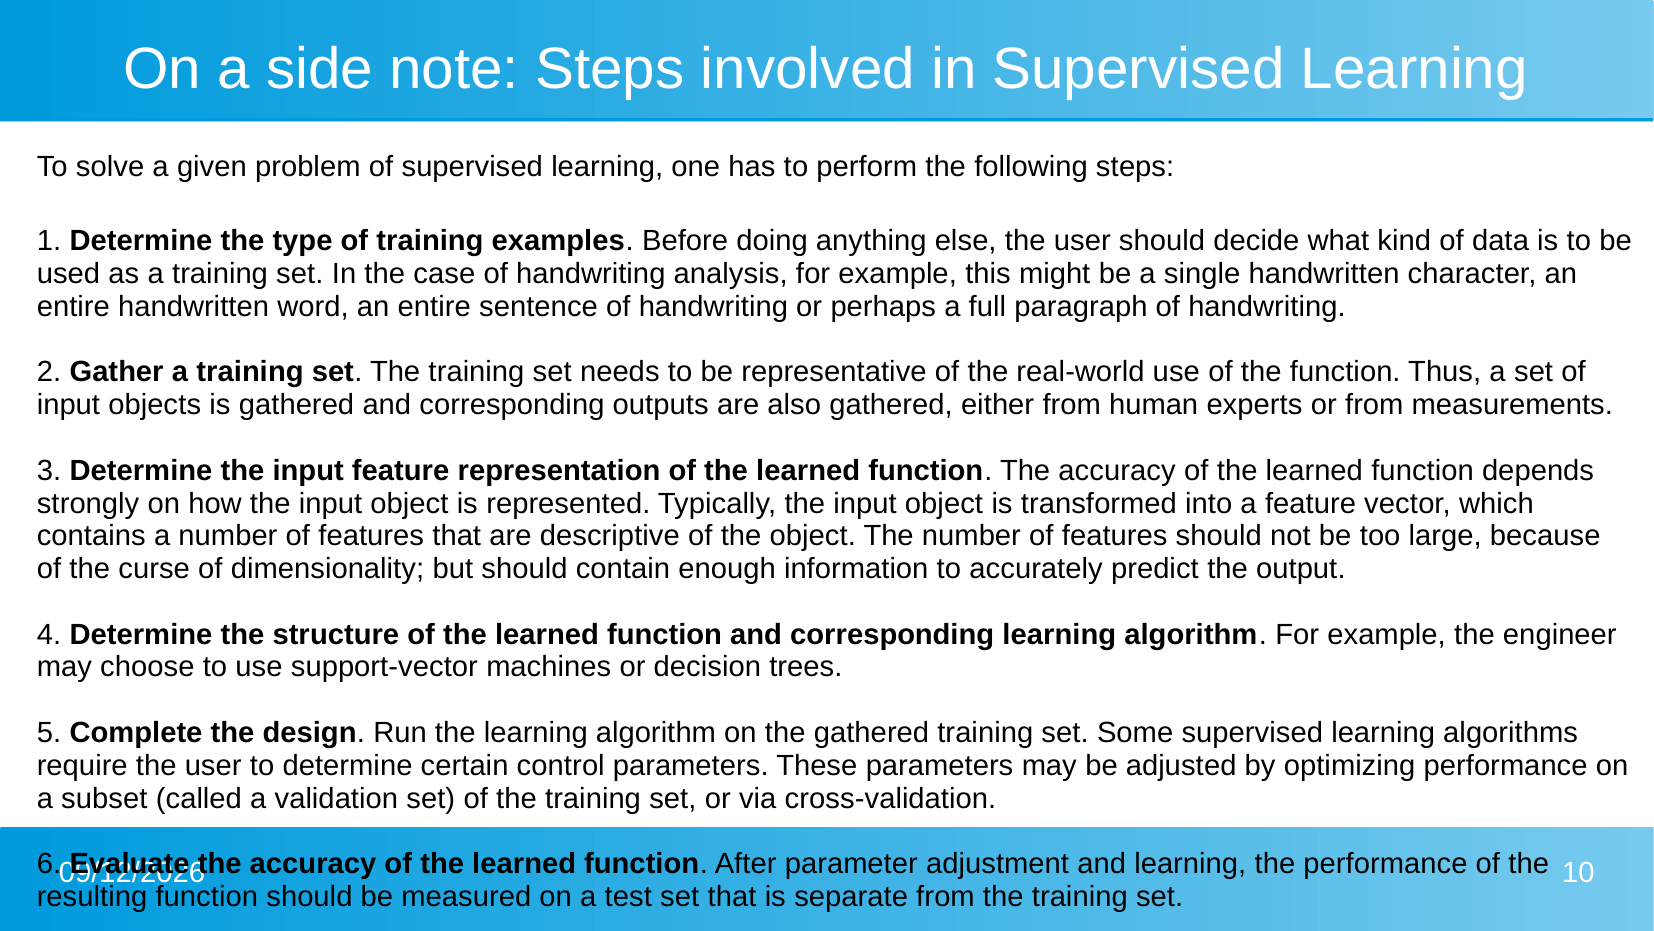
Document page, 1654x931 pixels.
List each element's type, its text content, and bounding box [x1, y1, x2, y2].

text_box To solve a given problem of supervised learning, one has to perform the following steps: 1. Determine the type of training examples. Before doing anything else, the user should decide what kind of data is to be used as a training set. In the case of handwriting analysis, for example, this might be a single handwritten character, an entire handwritten word, an entire sentence of handwriting or perhaps a full paragraph of handwriting. 2. Gather a training set. The training set needs to be representative of the real-world use of the function. Thus, a set of input objects is gathered and corresponding outputs are also gathered, either from human experts or from measurements. 3. Determine the input feature representation of the learned function. The accuracy of the learned function depends strongly on how the input object is represented. Typically, the input object is transformed into a feature vector, which contains a number of features that are descriptive of the object. The number of features should not be too large, because of the curse of dimensionality; but should contain enough information to accurately predict the output. 4. Determine the structure of the learned function and corresponding learning algorithm. For example, the engineer may choose to use support-vector machines or decision trees. 5. Complete the design. Run the learning algorithm on the gathered training set. Some supervised learning algorithms require the user to determine certain control parameters. These parameters may be adjusted by optimizing performance on a subset (called a validation set) of the training set, or via cross-validation. 6. Evaluate the accuracy of the learned function. After parameter adjustment and learning, the performance of the resulting function should be measured on a test set that is separate from the training set. [22, 142, 1651, 931]
title On a side note: Steps involved in Supervised Learning [59, 29, 1595, 108]
